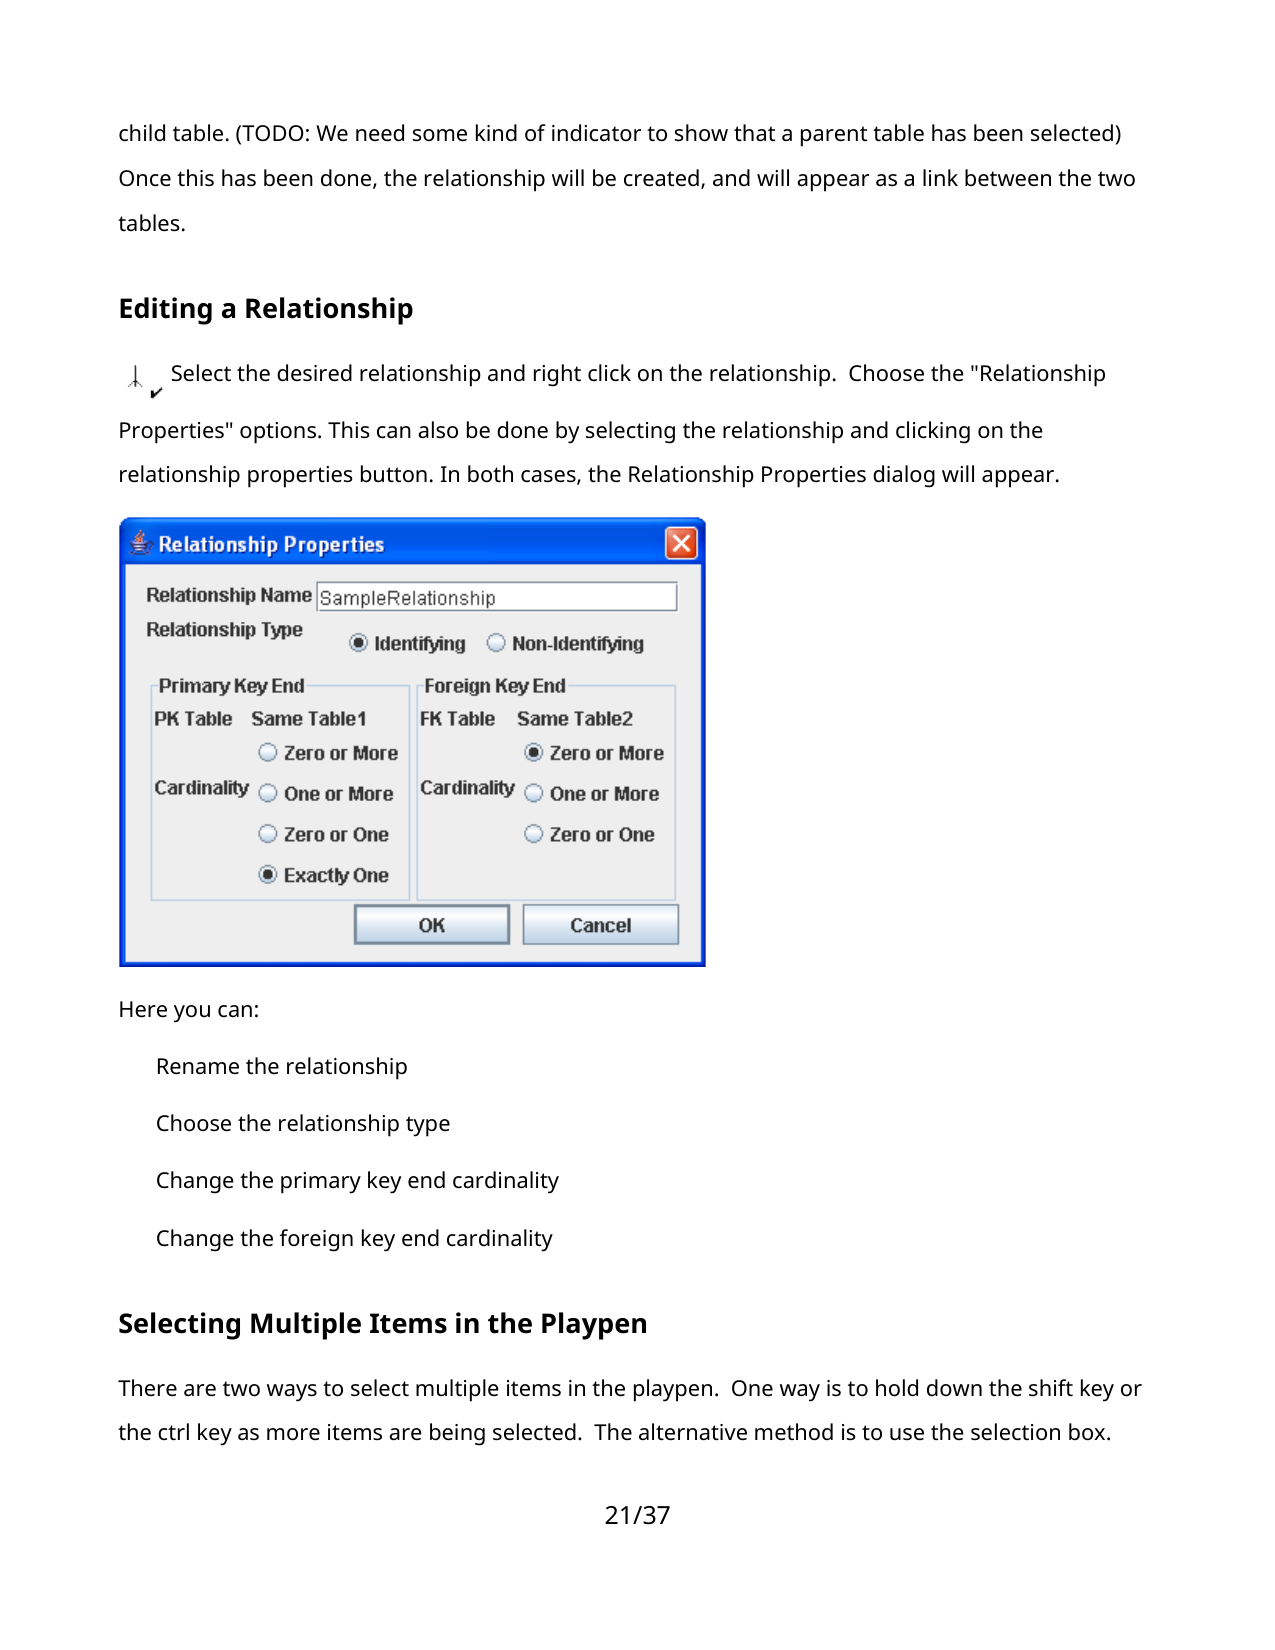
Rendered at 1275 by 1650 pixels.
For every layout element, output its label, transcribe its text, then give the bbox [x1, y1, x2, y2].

text Choose the relationship type [156, 1108, 1157, 1138]
text Change the foreign key end cardinality [156, 1223, 1157, 1252]
picture [125, 362, 164, 400]
text child table. (TODO: We need some kind of indicator to show that a parent table has been selected) Once this has been done, the relationship will be created, and will appear as a link between the two tables. [118, 118, 1157, 237]
text Select the desired relationship and right click on the relationship. Choose the "Relationship Properties" options. This can also be done by selecting the relationship and clicking on the relationship properties button. In both cases, the Relationship Properties dialog will appear. [118, 357, 1157, 489]
text Change the primary key end cardinality [156, 1165, 1157, 1195]
subtitle Editing a Relationship [118, 290, 1157, 327]
text Here you can: [118, 994, 1157, 1024]
text There are two ways to select multiple items in the playpen. One way is to hold down the shift key or the ctrl key as more items are being selected. The alternative method is to use the selection box. [118, 1373, 1157, 1447]
text Rename the relationship [156, 1051, 1157, 1081]
picture [118, 516, 706, 967]
subtitle Selecting Multiple Items in the Playpen [118, 1305, 1157, 1342]
